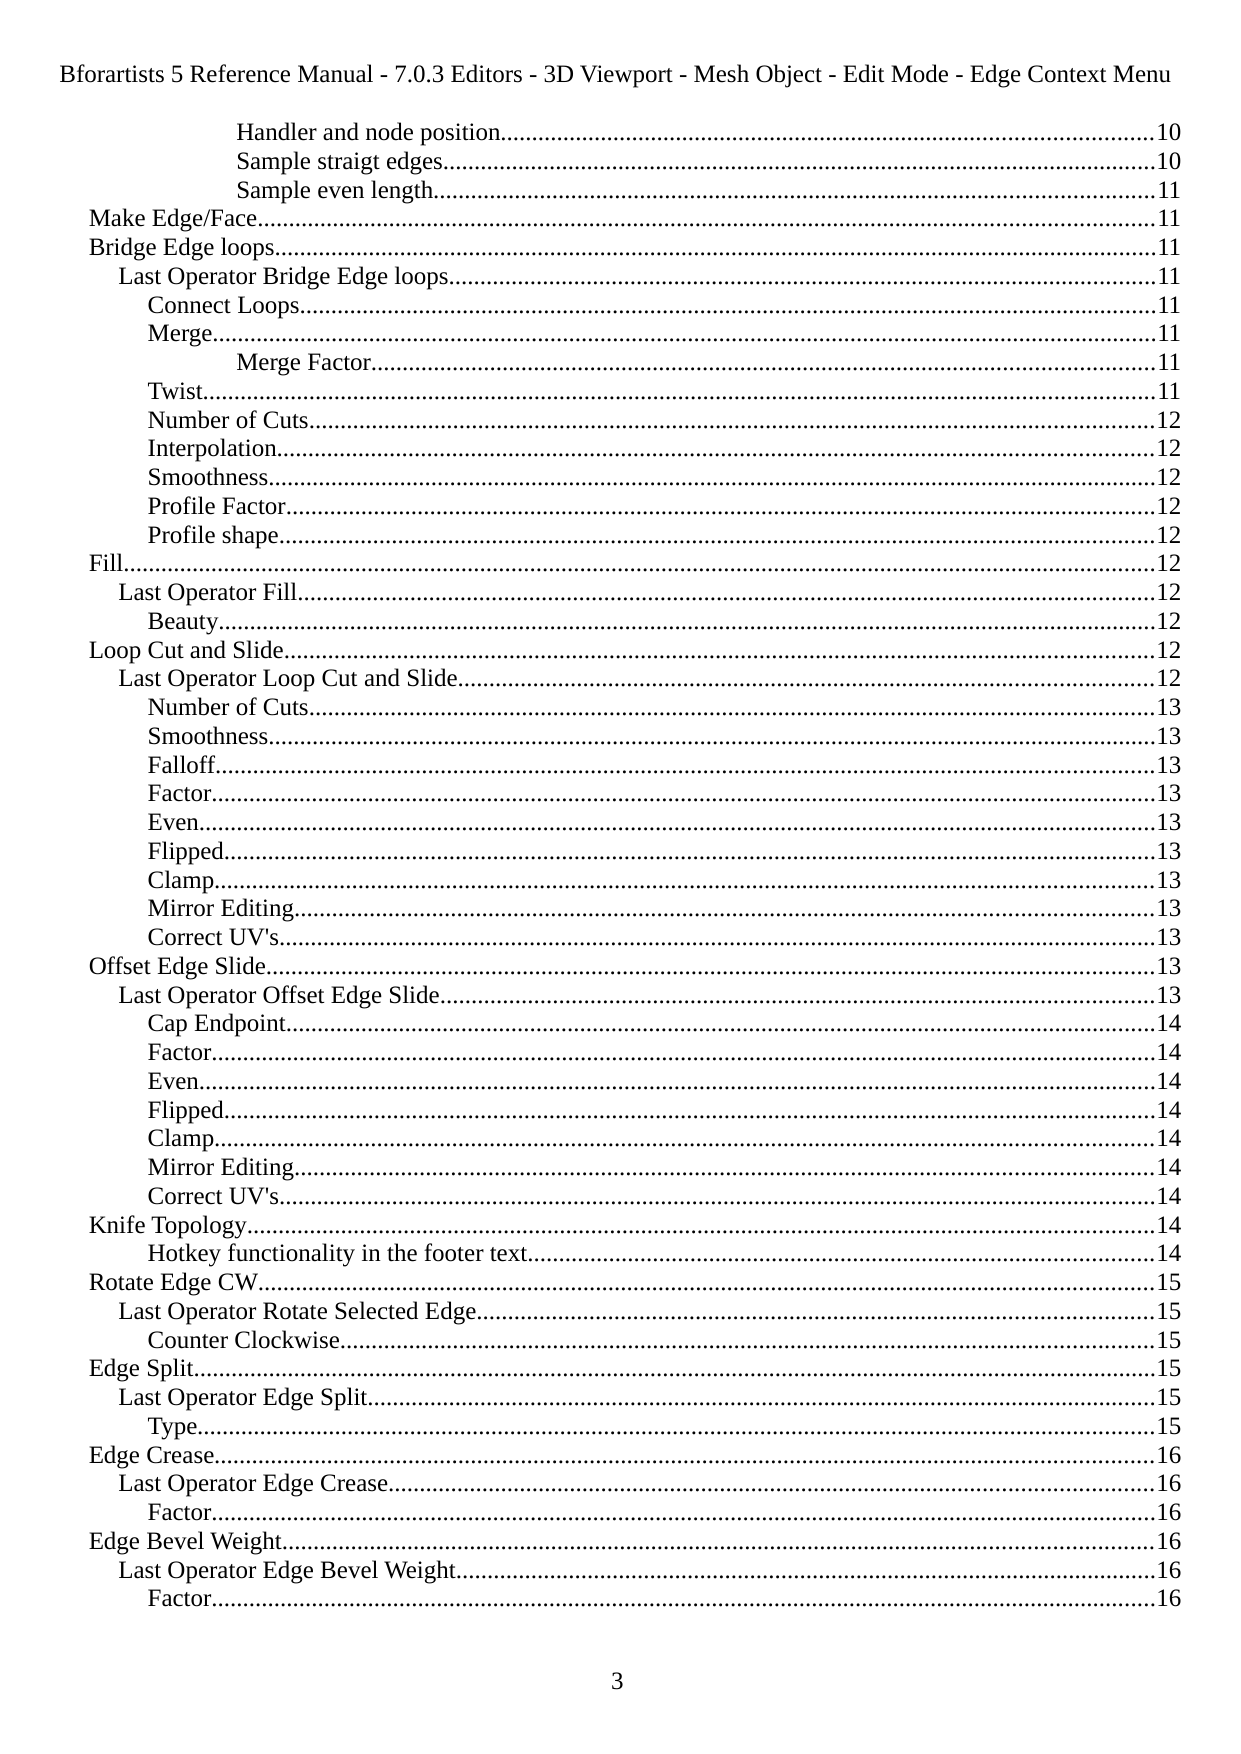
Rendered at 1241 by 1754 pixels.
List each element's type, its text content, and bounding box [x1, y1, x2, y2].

text Falloff 13 [147, 750, 1181, 778]
text Mirror Editing 13 [147, 893, 1181, 922]
text Loop Cut and Slide 12 [88, 635, 1181, 663]
text Edge Split 15 [88, 1353, 1181, 1382]
text Last Operator Edge Crease 16 [118, 1468, 1181, 1497]
text Last Operator Fill 12 [118, 577, 1181, 606]
text Fill 12 [88, 548, 1181, 577]
text Even 14 [147, 1066, 1181, 1095]
text Knife Topology 14 [88, 1210, 1181, 1238]
text Connect Loops 11 [147, 290, 1181, 318]
text Sample straigt edges 10 [236, 146, 1181, 175]
text Mirror Editing 14 [147, 1152, 1181, 1181]
text Make Edge/Face 11 [88, 203, 1181, 232]
text Last Operator Loop Cut and Slide 12 [118, 663, 1181, 692]
text Counter Clockwise 15 [147, 1325, 1181, 1353]
text Number of Cuts 12 [147, 405, 1181, 433]
text Factor 16 [147, 1583, 1181, 1612]
text Last Operator Edge Bevel Weight 16 [118, 1555, 1181, 1583]
text Sample even length 11 [236, 175, 1181, 203]
text Factor 14 [147, 1037, 1181, 1066]
text Last Operator Rotate Selected Edge 15 [118, 1296, 1181, 1325]
text Offset Edge Slide 13 [88, 951, 1181, 980]
text Hotkey functionality in the footer text 14 [147, 1238, 1181, 1267]
text Last Operator Bridge Edge loops 11 [118, 261, 1181, 290]
text Beauty 12 [147, 606, 1181, 635]
text Profile Factor 12 [147, 491, 1181, 520]
text Cap Endpoint 14 [147, 1008, 1181, 1037]
text Correct UV's 14 [147, 1181, 1181, 1210]
text Handler and node position 10 [236, 117, 1181, 146]
text Twist 11 [147, 376, 1181, 405]
text Interpolation 12 [147, 433, 1181, 462]
text Flipped 13 [147, 836, 1181, 865]
text Correct UV's 13 [147, 922, 1181, 951]
text Last Operator Edge Split 15 [118, 1382, 1181, 1411]
text Number of Cuts 13 [147, 692, 1181, 721]
text Merge 11 [147, 318, 1181, 347]
text Even 13 [147, 807, 1181, 836]
text Profile shape 12 [147, 520, 1181, 548]
text Smoothness 12 [147, 462, 1181, 491]
text Edge Bevel Weight 16 [88, 1526, 1181, 1555]
text Last Operator Offset Edge Slide 13 [118, 980, 1181, 1008]
text Rotate Edge CW 15 [88, 1267, 1181, 1296]
text Clamp 14 [147, 1123, 1181, 1152]
text Factor 13 [147, 778, 1181, 807]
text Factor 16 [147, 1497, 1181, 1526]
text Bridge Edge loops 11 [88, 232, 1181, 261]
text Clamp 13 [147, 865, 1181, 893]
text Flipped 14 [147, 1095, 1181, 1123]
text Edge Crease 16 [88, 1440, 1181, 1468]
text Merge Factor 11 [236, 347, 1181, 376]
text Smoothness 13 [147, 721, 1181, 750]
text Type 15 [147, 1411, 1181, 1440]
